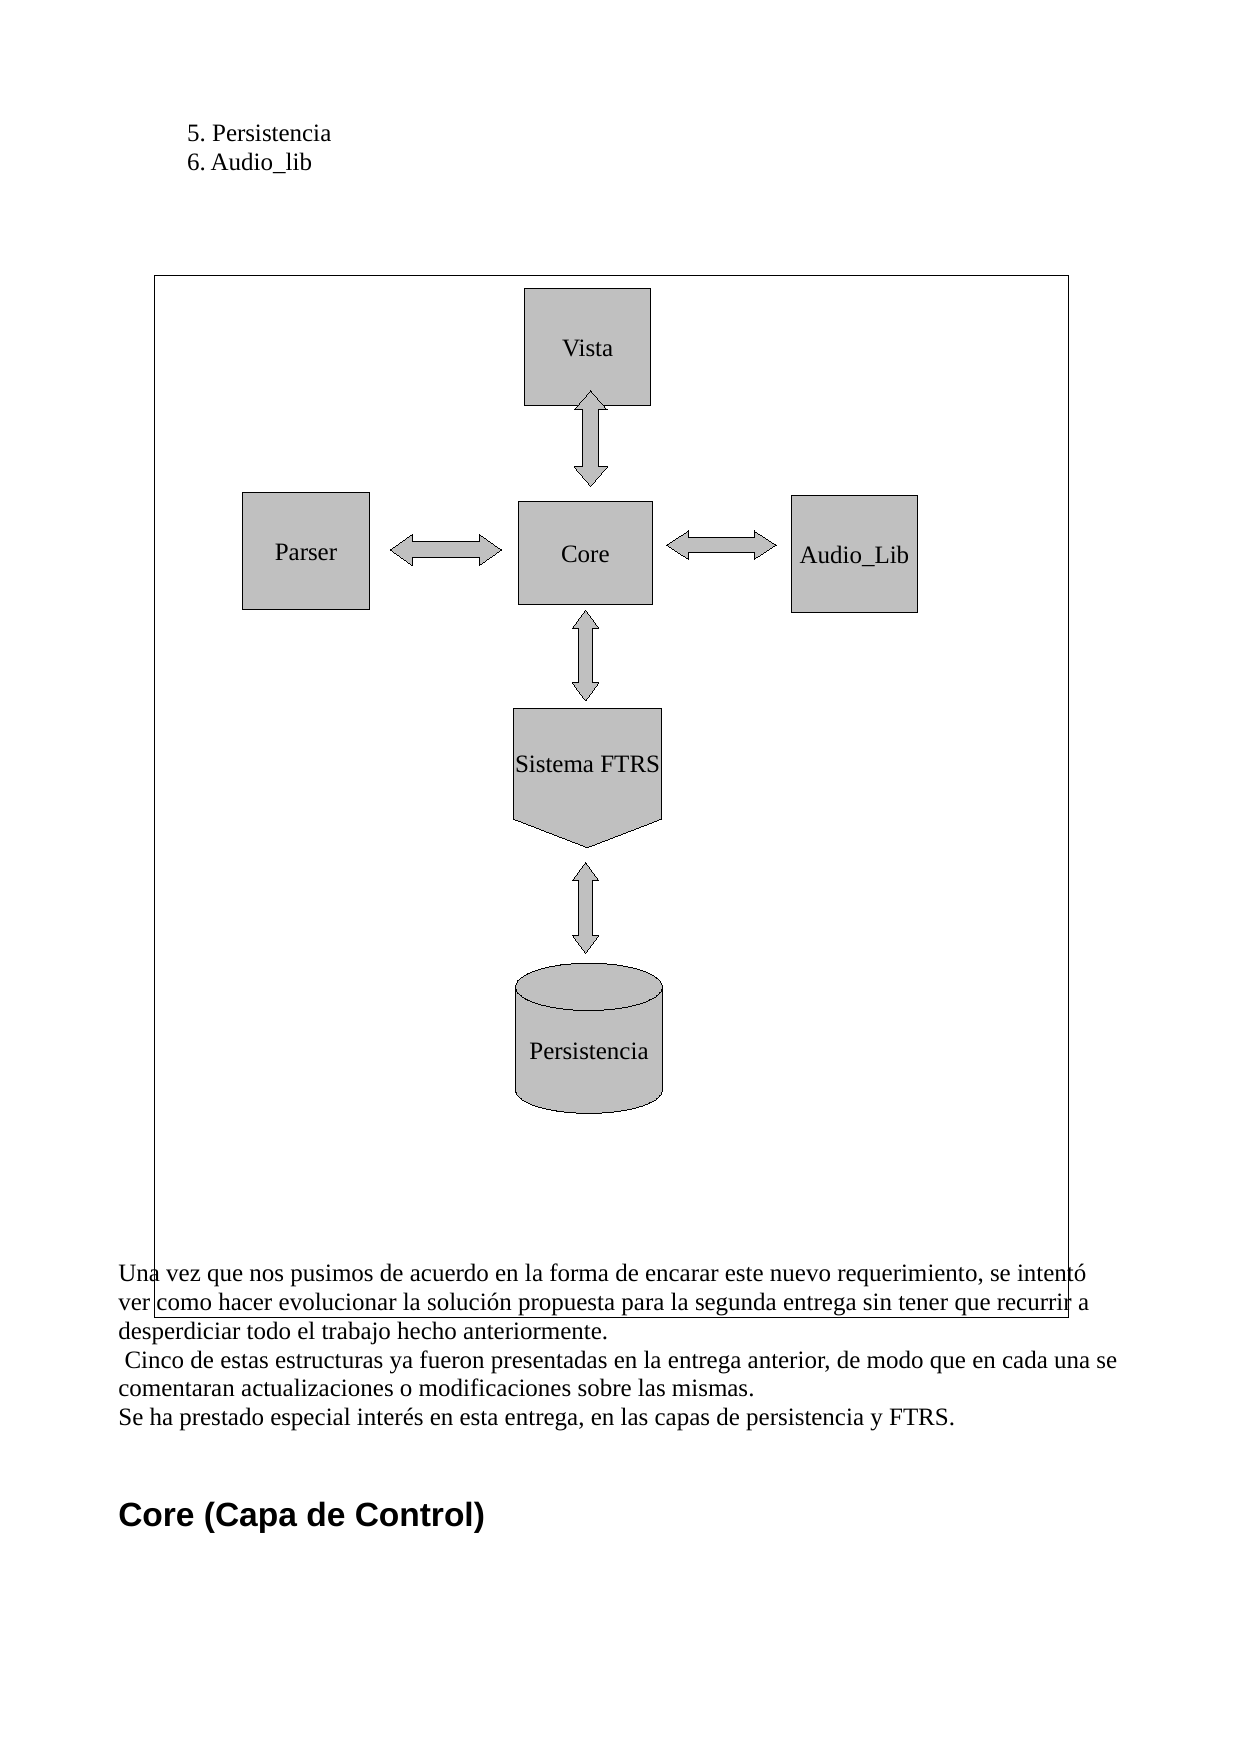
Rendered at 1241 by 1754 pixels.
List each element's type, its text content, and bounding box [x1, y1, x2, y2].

text 6. Audio_lib [118, 147, 1122, 176]
subtitle Core (Capa de Control) [118, 1494, 1122, 1533]
text Se ha prestado especial interés en esta entrega, en las capas de persistencia y FTRS. [118, 1402, 1122, 1431]
text Cinco de estas estructuras ya fueron presentadas en la entrega anterior, de modo que en cada una se comentaran actualizaciones o modificaciones sobre las mismas. [118, 1345, 1122, 1402]
text 5. Persistencia [118, 118, 1122, 147]
text Una vez que nos pusimos de acuerdo en la forma de encarar este nuevo requerimiento, se intentó ver como hacer evolucionar la solución propuesta para la segunda entrega sin tener que recurrir a desperdiciar todo el trabajo hecho anteriormente. [118, 1258, 1122, 1345]
